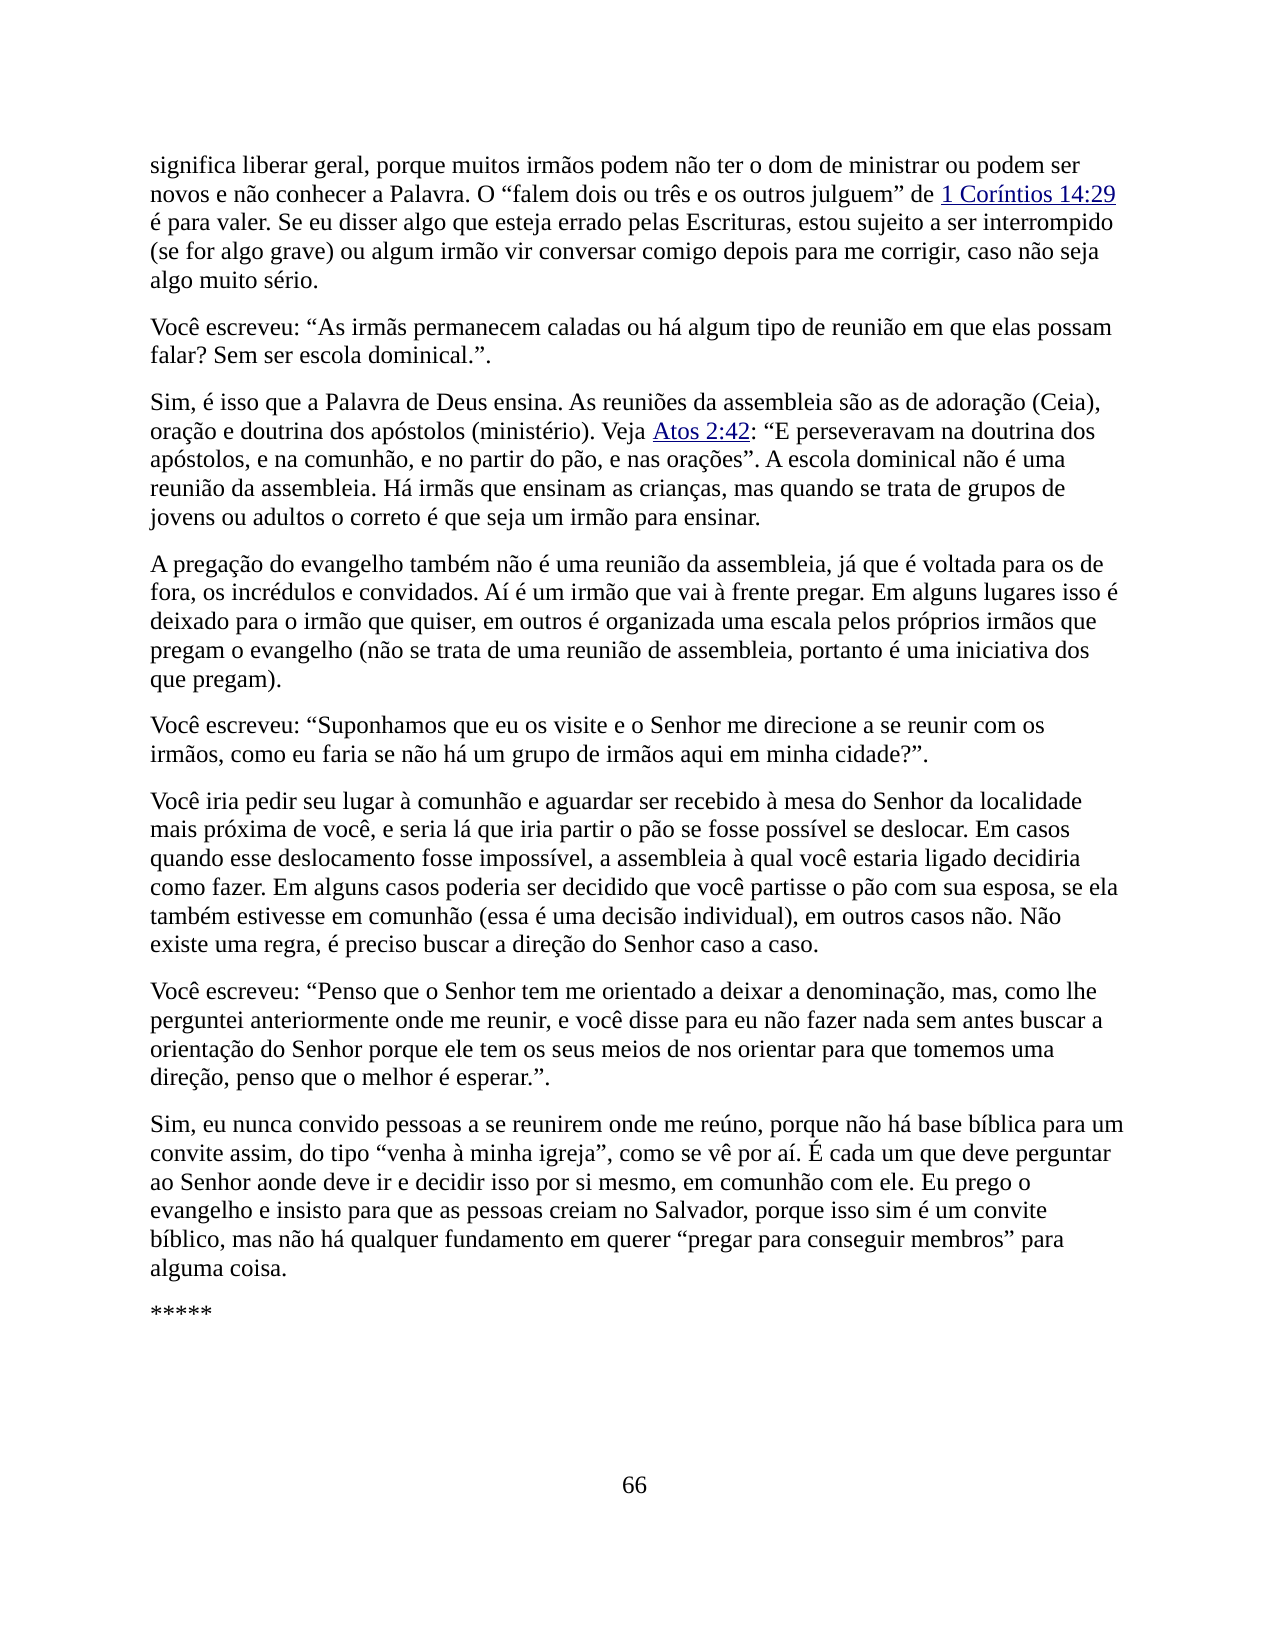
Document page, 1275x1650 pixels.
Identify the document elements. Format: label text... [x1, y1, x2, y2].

text Sim, eu nunca convido pessoas a se reunirem onde me reúno, porque não há base bíblica para um convite assim, do tipo “venha à minha igreja”, como se vê por aí. É cada um que deve perguntar ao Senhor aonde deve ir e decidir isso por si mesmo, em comunhão com ele. Eu prego o evangelho e insisto para que as pessoas creiam no Salvador, porque isso sim é um convite bíblico, mas não há qualquer fundamento em querer “pregar para conseguir membros” para alguma coisa. [150, 1109, 1125, 1282]
text Você iria pedir seu lugar à comunhão e aguardar ser recebido à mesa do Senhor da localidade mais próxima de você, e seria lá que iria partir o pão se fosse possível se deslocar. Em casos quando esse deslocamento fosse impossível, a assembleia à qual você estaria ligado decidiria como fazer. Em alguns casos poderia ser decidido que você partisse o pão com sua esposa, se ela também estivesse em comunhão (essa é uma decisão individual), em outros casos não. Não existe uma regra, é preciso buscar a direção do Senhor caso a caso. [150, 786, 1125, 958]
text significa liberar geral, porque muitos irmãos podem não ter o dom de ministrar ou podem ser novos e não conhecer a Palavra. O “falem dois ou três e os outros julguem” de 1 Coríntios 14:29 é para valer. Se eu disser algo que esteja errado pelas Escrituras, estou sujeito a ser interrompido (se for algo grave) ou algum irmão vir conversar comigo depois para me corrigir, caso não seja algo muito sério. [150, 150, 1125, 294]
text ***** [150, 1299, 1125, 1328]
text Você escreveu: “Suponhamos que eu os visite e o Senhor me direcione a se reunir com os irmãos, como eu faria se não há um grupo de irmãos aqui em minha cidade?”. [150, 710, 1125, 768]
text A pregação do evangelho também não é uma reunião da assembleia, já que é voltada para os de fora, os incrédulos e convidados. Aí é um irmão que vai à frente pregar. Em alguns lugares isso é deixado para o irmão que quiser, em outros é organizada uma escala pelos próprios irmãos que pregam o evangelho (não se trata de uma reunião de assembleia, portanto é uma iniciativa dos que pregam). [150, 549, 1125, 692]
text Você escreveu: “Penso que o Senhor tem me orientado a deixar a denominação, mas, como lhe perguntei anteriormente onde me reunir, e você disse para eu não fazer nada sem antes buscar a orientação do Senhor porque ele tem os seus meios de nos orientar para que tomemos uma direção, penso que o melhor é esperar.”. [150, 976, 1125, 1091]
text Sim, é isso que a Palavra de Deus ensina. As reuniões da assembleia são as de adoração (Ceia), oração e doutrina dos apóstolos (ministério). Veja Atos 2:42: “E perseveravam na doutrina dos apóstolos, e na comunhão, e no partir do pão, e nas orações”. A escola dominical não é uma reunião da assembleia. Há irmãs que ensinam as crianças, mas quando se trata de grupos de jovens ou adultos o correto é que seja um irmão para ensinar. [150, 387, 1125, 531]
text Você escreveu: “As irmãs permanecem caladas ou há algum tipo de reunião em que elas possam falar? Sem ser escola dominical.”. [150, 312, 1125, 369]
